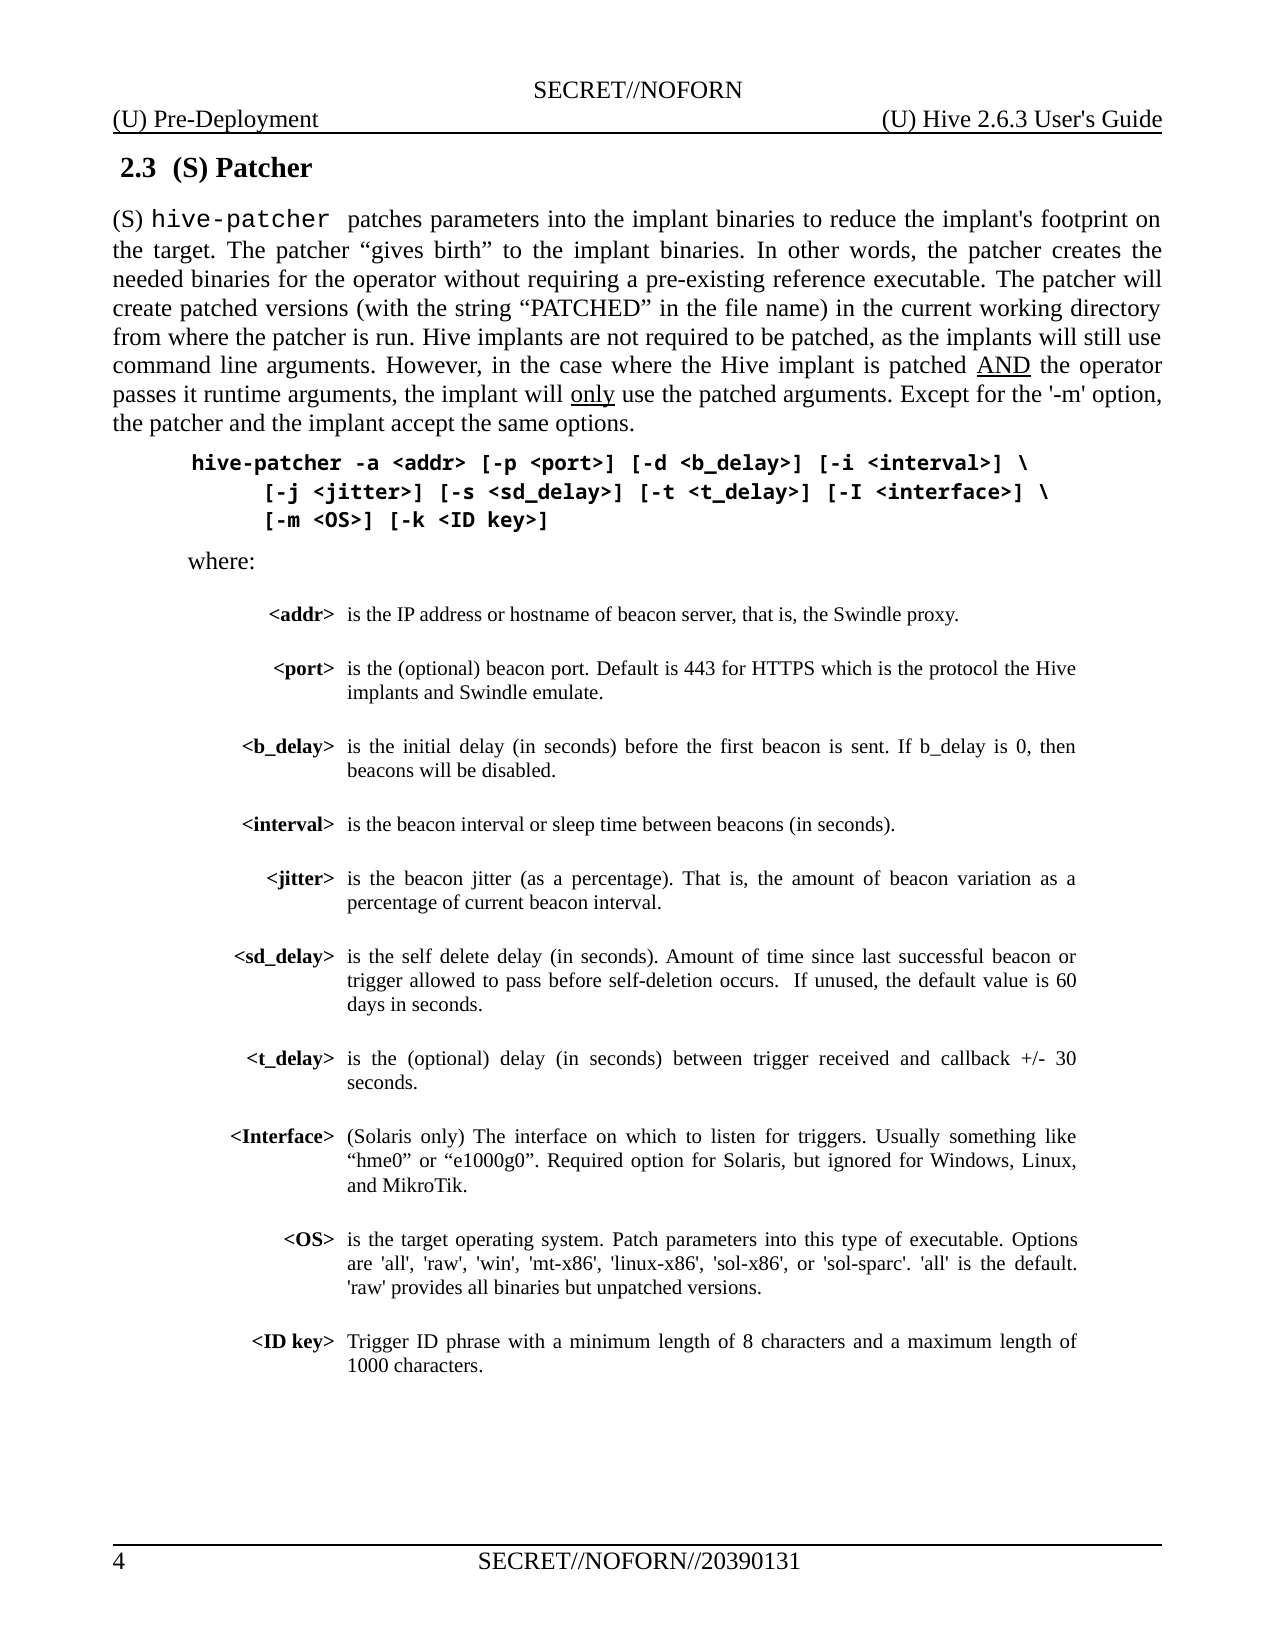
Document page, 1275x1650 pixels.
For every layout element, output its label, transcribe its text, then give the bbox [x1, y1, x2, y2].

table_cell <jitter> [191, 851, 341, 929]
table_cell is the beacon jitter (as a percentage). That is, the amount of beacon variation as a percentage of current beacon interval. [341, 851, 1084, 929]
text [-m <OS>] [-k <ID key>] [142, 505, 1132, 534]
table_cell <Interface> [191, 1109, 341, 1212]
table_cell is the self delete delay (in seconds). Amount of time since last successful beacon or trigger allowed to pass before self-deletion occurs. If unused, the default value is 60 days in seconds. [341, 929, 1084, 1031]
text [-j <jitter>] [-s <sd_delay>] [-t <t_delay>] [-I <interface>] \ [142, 477, 1132, 505]
table_cell <OS> [191, 1212, 341, 1314]
table_cell <interval> [191, 797, 341, 851]
table_header is the IP address or hostname of beacon server, that is, the Swindle proxy. [341, 587, 1084, 641]
table_cell <b_delay> [191, 719, 341, 797]
table_cell <port> [191, 641, 341, 719]
table_cell is the initial delay (in seconds) before the first beacon is sent. If b_delay is 0, then beacons will be disabled. [341, 719, 1084, 797]
table_cell <sd_delay> [191, 929, 341, 1031]
table_cell is the (optional) beacon port. Default is 443 for HTTPS which is the protocol the Hive implants and Swindle emulate. [341, 641, 1084, 719]
table_cell <ID key> [191, 1314, 341, 1392]
table_header <addr> [191, 587, 341, 641]
text where: [112, 546, 1162, 574]
table_cell <t_delay> [191, 1031, 341, 1109]
table_cell (Solaris only) The interface on which to listen for triggers. Usually something like “hme0” or “e1000g0”. Required option for Solaris, but ignored for Windows, Linux, and MikroTik. [341, 1109, 1084, 1212]
table_cell is the beacon interval or sleep time between beacons (in seconds). [341, 797, 1084, 851]
table_cell Trigger ID phrase with a minimum length of 8 characters and a maximum length of 1000 characters. [341, 1314, 1084, 1392]
text hive-patcher -a <addr> [-p <port>] [-d <b_delay>] [-i <interval>] \ [142, 448, 1132, 477]
table_cell is the (optional) delay (in seconds) between trigger received and callback +/- 30 seconds. [341, 1031, 1084, 1109]
text (S) hive-patcher patches parameters into the implant binaries to reduce the implant's footprint on the target. The patcher “gives birth” to the implant binaries. In other words, the patcher creates the needed binaries for the operator without requiring a pre-existing reference executable. The patcher will create patched versions (with the string “PATCHED” in the file name) in the current working directory from where the patcher is run. Hive implants are not required to be patched, as the implants will still use command line arguments. However, in the case where the Hive implant is patched AND the operator passes it runtime arguments, the implant will only use the patched arguments. Except for the '-m' option, the patcher and the implant accept the same options. [112, 204, 1162, 437]
subtitle (S) Patcher [112, 150, 1162, 183]
table_cell is the target operating system. Patch parameters into this type of executable. Options are 'all', 'raw', 'win', 'mt-x86', 'linux-x86', 'sol-x86', or 'sol-sparc'. 'all' is the default. 'raw' provides all binaries but unpatched versions. [341, 1212, 1084, 1314]
